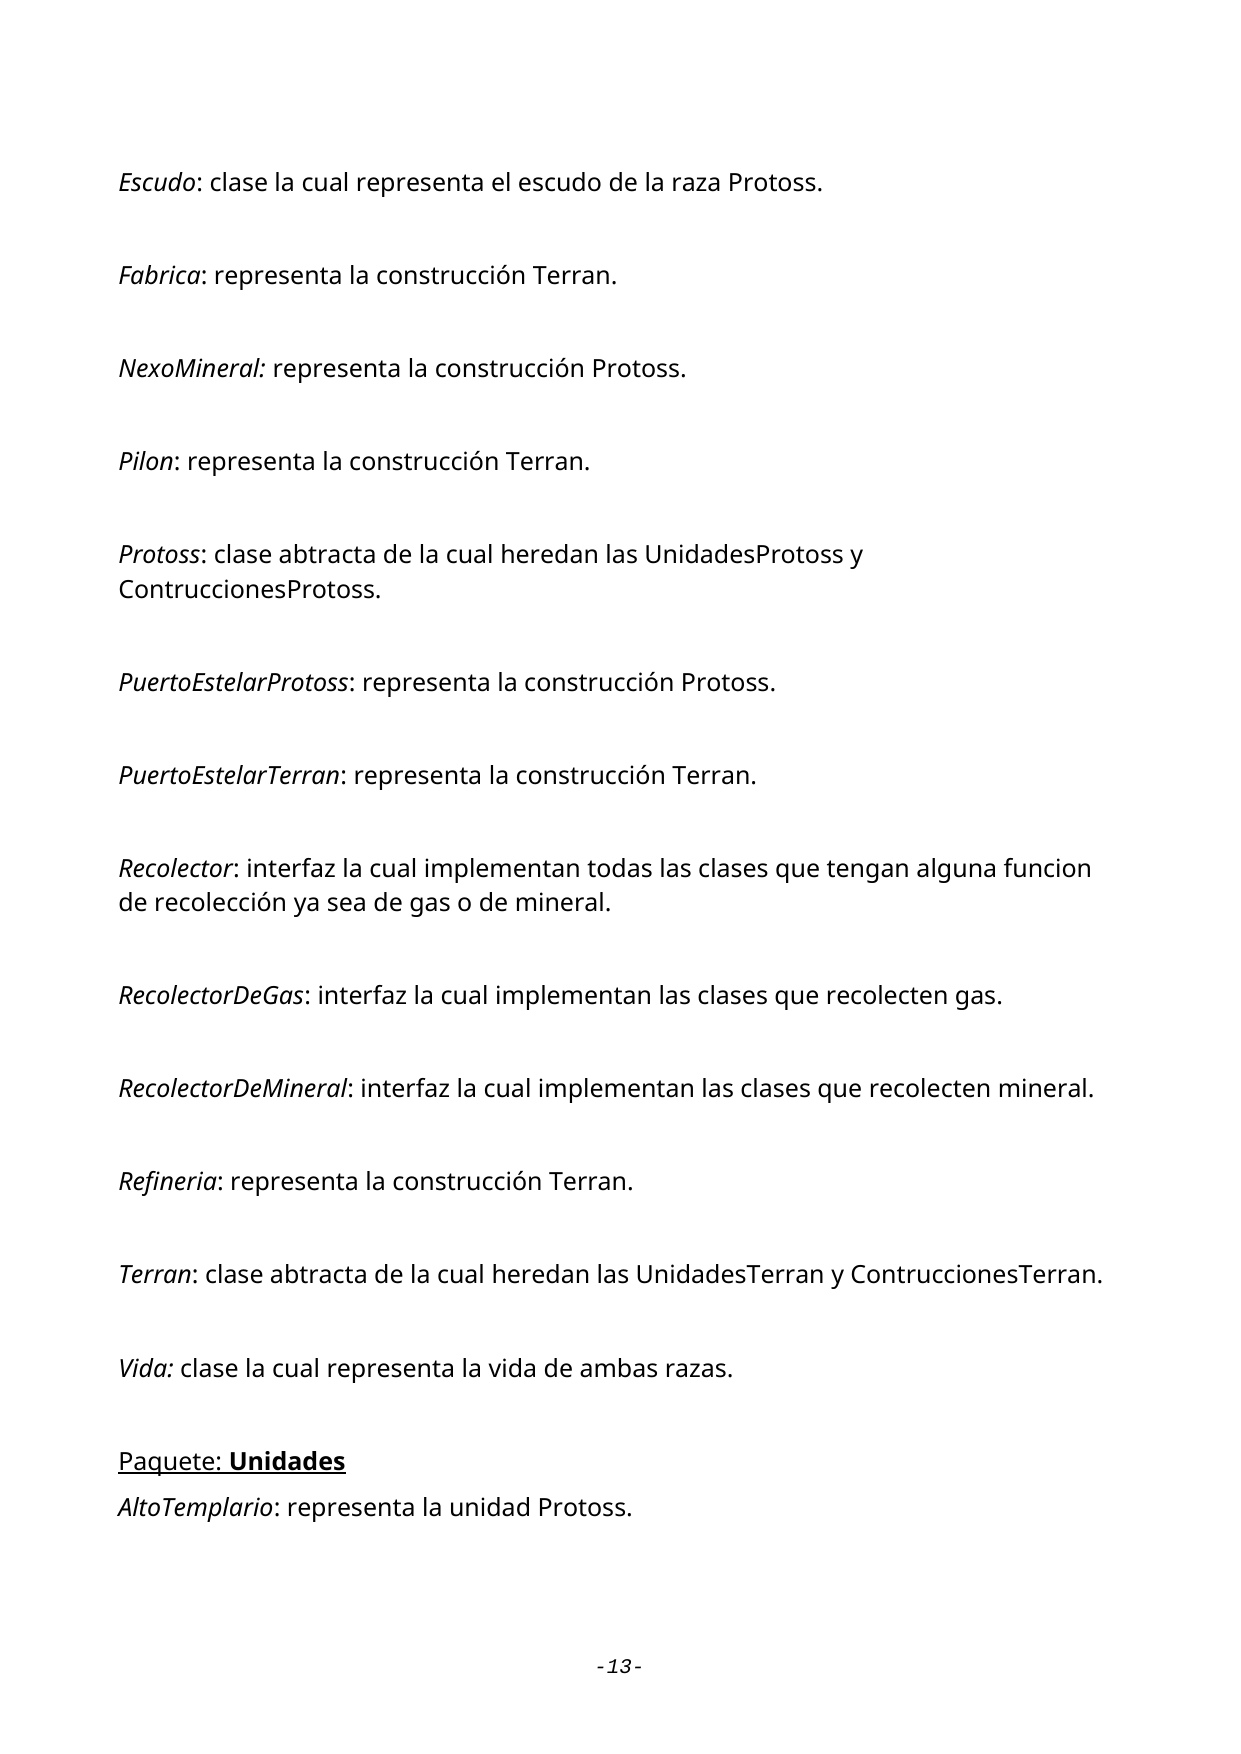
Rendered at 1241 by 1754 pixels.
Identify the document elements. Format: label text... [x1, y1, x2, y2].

text RecolectorDeMineral: interfaz la cual implementan las clases que recolecten mineral. [118, 1071, 1122, 1105]
text Protoss: clase abtracta de la cual heredan las UnidadesProtoss y ContruccionesProtoss. [118, 537, 1122, 605]
text AltoTemplario: representa la unidad Protoss. [118, 1490, 1122, 1524]
text Terran: clase abtracta de la cual heredan las UnidadesTerran y ContruccionesTerran. [118, 1257, 1122, 1291]
text PuertoEstelarTerran: representa la construcción Terran. [118, 757, 1122, 792]
text RecolectorDeGas: interfaz la cual implementan las clases que recolecten gas. [118, 978, 1122, 1012]
text Refineria: representa la construcción Terran. [118, 1164, 1122, 1198]
text PuertoEstelarProtoss: representa la construcción Protoss. [118, 664, 1122, 698]
text Fabrica: representa la construcción Terran. [118, 258, 1122, 292]
text Escudo: clase la cual representa el escudo de la raza Protoss. [118, 165, 1122, 199]
text Pilon: representa la construcción Terran. [118, 444, 1122, 478]
text Paquete: Unidades [118, 1443, 1122, 1477]
text NexoMineral: representa la construcción Protoss. [118, 351, 1122, 385]
text Recolector: interfaz la cual implementan todas las clases que tengan alguna funcion de recolección ya sea de gas o de mineral. [118, 851, 1122, 919]
text Vida: clase la cual representa la vida de ambas razas. [118, 1350, 1122, 1384]
